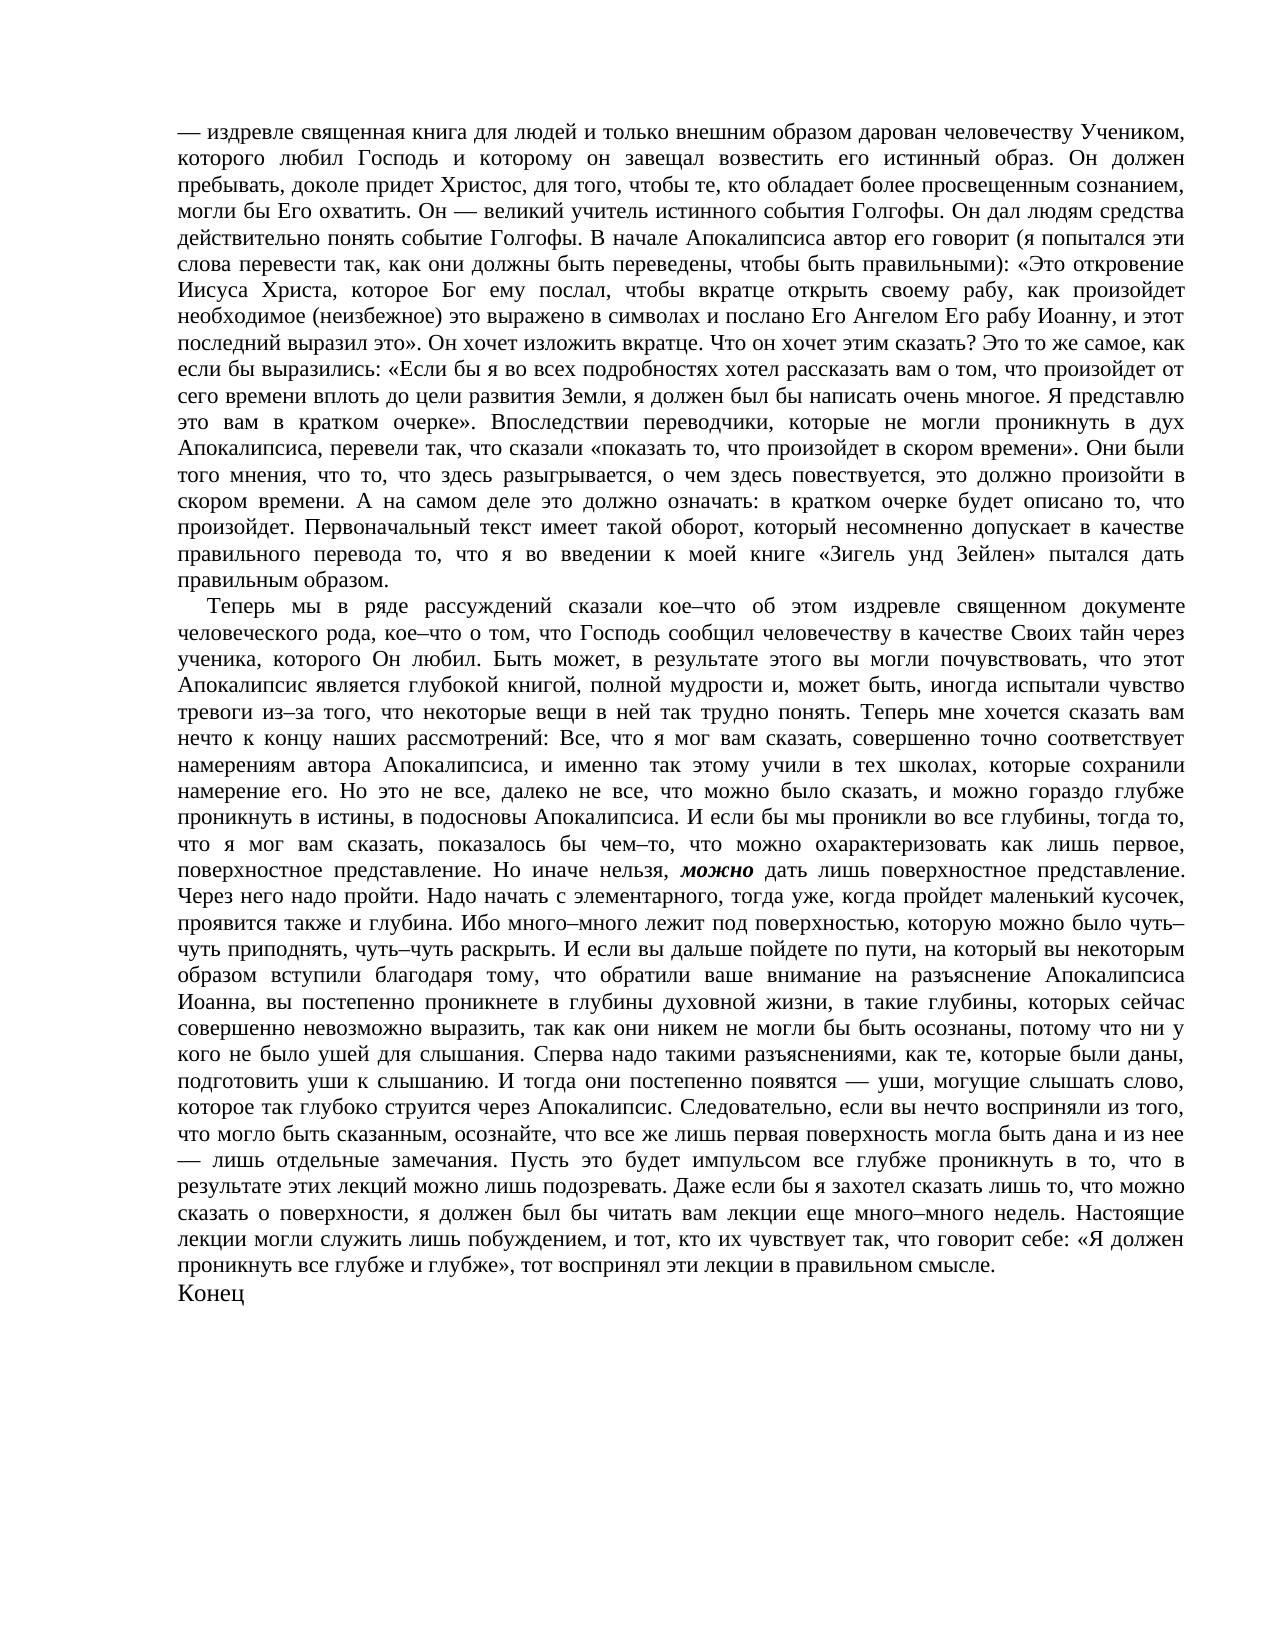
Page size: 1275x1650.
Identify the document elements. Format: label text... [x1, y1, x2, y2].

text Теперь мы в ряде рассуждений сказали кое–что об этом издревле священном документе человеческого рода, кое–что о том, что Господь сообщил человечеству в качестве Своих тайн через ученика, которого Он любил. Быть может, в результате этого вы могли почувствовать, что этот Апокалипсис является глубокой книгой, полной мудрости и, может быть, иногда испытали чувство тревоги из–за того, что некоторые вещи в ней так трудно понять. Теперь мне хочется сказать вам нечто к концу наших рассмотрений: Все, что я мог вам сказать, совершенно точно соответствует намерениям автора Апокалипсиса, и именно так этому учили в тех школах, которые сохранили намерение его. Но это не все, далеко не все, что можно было сказать, и можно гораздо глубже проникнуть в истины, в подосновы Апокалипсиса. И если бы мы проникли во все глубины, тогда то, что я мог вам сказать, показалось бы чем–то, что можно охарактеризовать как лишь первое, поверхностное представление. Но иначе нельзя, можно дать лишь поверхностное представление. Через него надо пройти. Надо начать с элементарного, тогда уже, когда пройдет маленький кусочек, проявится также и глубина. Ибо много–много лежит под поверхностью, которую можно было чуть–чуть приподнять, чуть–чуть раскрыть. И если вы дальше пойдете по пути, на который вы некоторым образом вступили благодаря тому, что обратили ваше внимание на разъяснение Апокалипсиса Иоанна, вы постепенно проникнете в глубины духовной жизни, в такие глубины, которых сейчас совершенно невозможно выразить, так как они никем не могли бы быть осознаны, потому что ни у кого не было ушей для слышания. Сперва надо такими разъяснениями, как те, которые были даны, подготовить уши к слышанию. И тогда они постепенно появятся — уши, могущие слышать слово, которое так глубоко струится через Апокалипсис. Следовательно, если вы нечто восприняли из того, что могло быть сказанным, осознайте, что все же лишь первая поверхность могла быть дана и из нее — лишь отдельные замечания. Пусть это будет импульсом все глубже проникнуть в то, что в результате этих лекций можно лишь подозревать. Даже если бы я захотел сказать лишь то, что можно сказать о поверхности, я должен был бы читать вам лекции еще много–много недель. Настоящие лекции могли служить лишь побуждением, и тот, кто их чувствует так, что говорит себе: «Я должен проникнуть все глубже и глубже», тот воспринял эти лекции в правильном смысле. [177, 592, 1186, 1278]
text — издревле священная книга для людей и только внешним образом дарован человечеству Учеником, которого любил Господь и которому он завещал возвестить его истинный образ. Он должен пребывать, доколе придет Христос, для того, чтобы те, кто обладает более просвещенным сознанием, могли бы Его охватить. Он — великий учитель истинного события Голгофы. Он дал людям средства действительно понять событие Голгофы. В начале Апокалипсиса автор его говорит (я попытался эти слова перевести так, как они должны быть переведены, чтобы быть правильными): «Это откровение Иисуса Христа, которое Бог ему послал, чтобы вкратце открыть своему рабу, как произойдет необходимое (неизбежное) это выражено в символах и послано Его Ангелом Его рабу Иоанну, и этот последний выразил это». Он хочет изложить вкратце. Что он хочет этим сказать? Это то же самое, как если бы выразились: «Если бы я во всех подробностях хотел рассказать вам о том, что произойдет от сего времени вплоть до цели развития Земли, я должен был бы написать очень многое. Я представлю это вам в кратком очерке». Впоследствии переводчики, которые не могли проникнуть в дух Апокалипсиса, перевели так, что сказали «показать то, что произойдет в скором времени». Они были того мнения, что то, что здесь разыгрывается, о чем здесь повествуется, это должно произойти в скором времени. А на самом деле это должно означать: в кратком очерке будет описано то, что произойдет. Первоначальный текст имеет такой оборот, который несомненно допускает в качестве правильного перевода то, что я во введении к моей книге «Зигель унд Зейлен» пытался дать правильным образом. [177, 118, 1186, 592]
text Конец [177, 1278, 1186, 1306]
